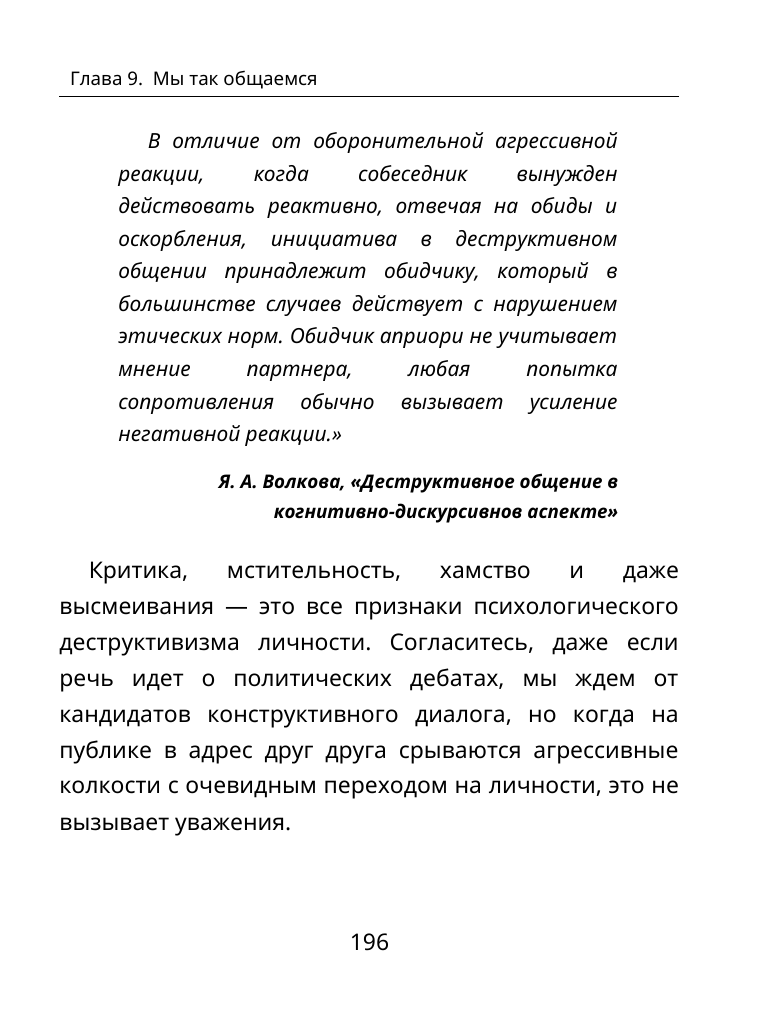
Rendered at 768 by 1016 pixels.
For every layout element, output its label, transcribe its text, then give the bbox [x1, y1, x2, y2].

text Я. А. Волкова, «Деструктивное общение в когнитивно-дискурсивнов аспекте» [118, 464, 620, 524]
text В отличие от оборонительной агрессивной реакции, когда собеседник вынужден действовать реактивно, отвечая на обиды и оскорбления, инициатива в деструктивном общении принадлежит обидчику, который в большинстве случаев действует с нарушением этических норм. Обидчик априори не учитывает мнение партнера, любая попытка сопротивления обычно вызывает усиление негативной реакции.» [118, 126, 620, 448]
text Критика, мстительность, хамство и даже высмеивания — это все признаки психологического деструктивизма личности. Согласитесь, даже если речь идет о политических дебатах, мы ждем от кандидатов конструктивного диалога, но когда на публике в адрес друг друга срываются агрессивные колкости с очевидным переходом на личности, это не вызывает уважения. [59, 554, 679, 837]
